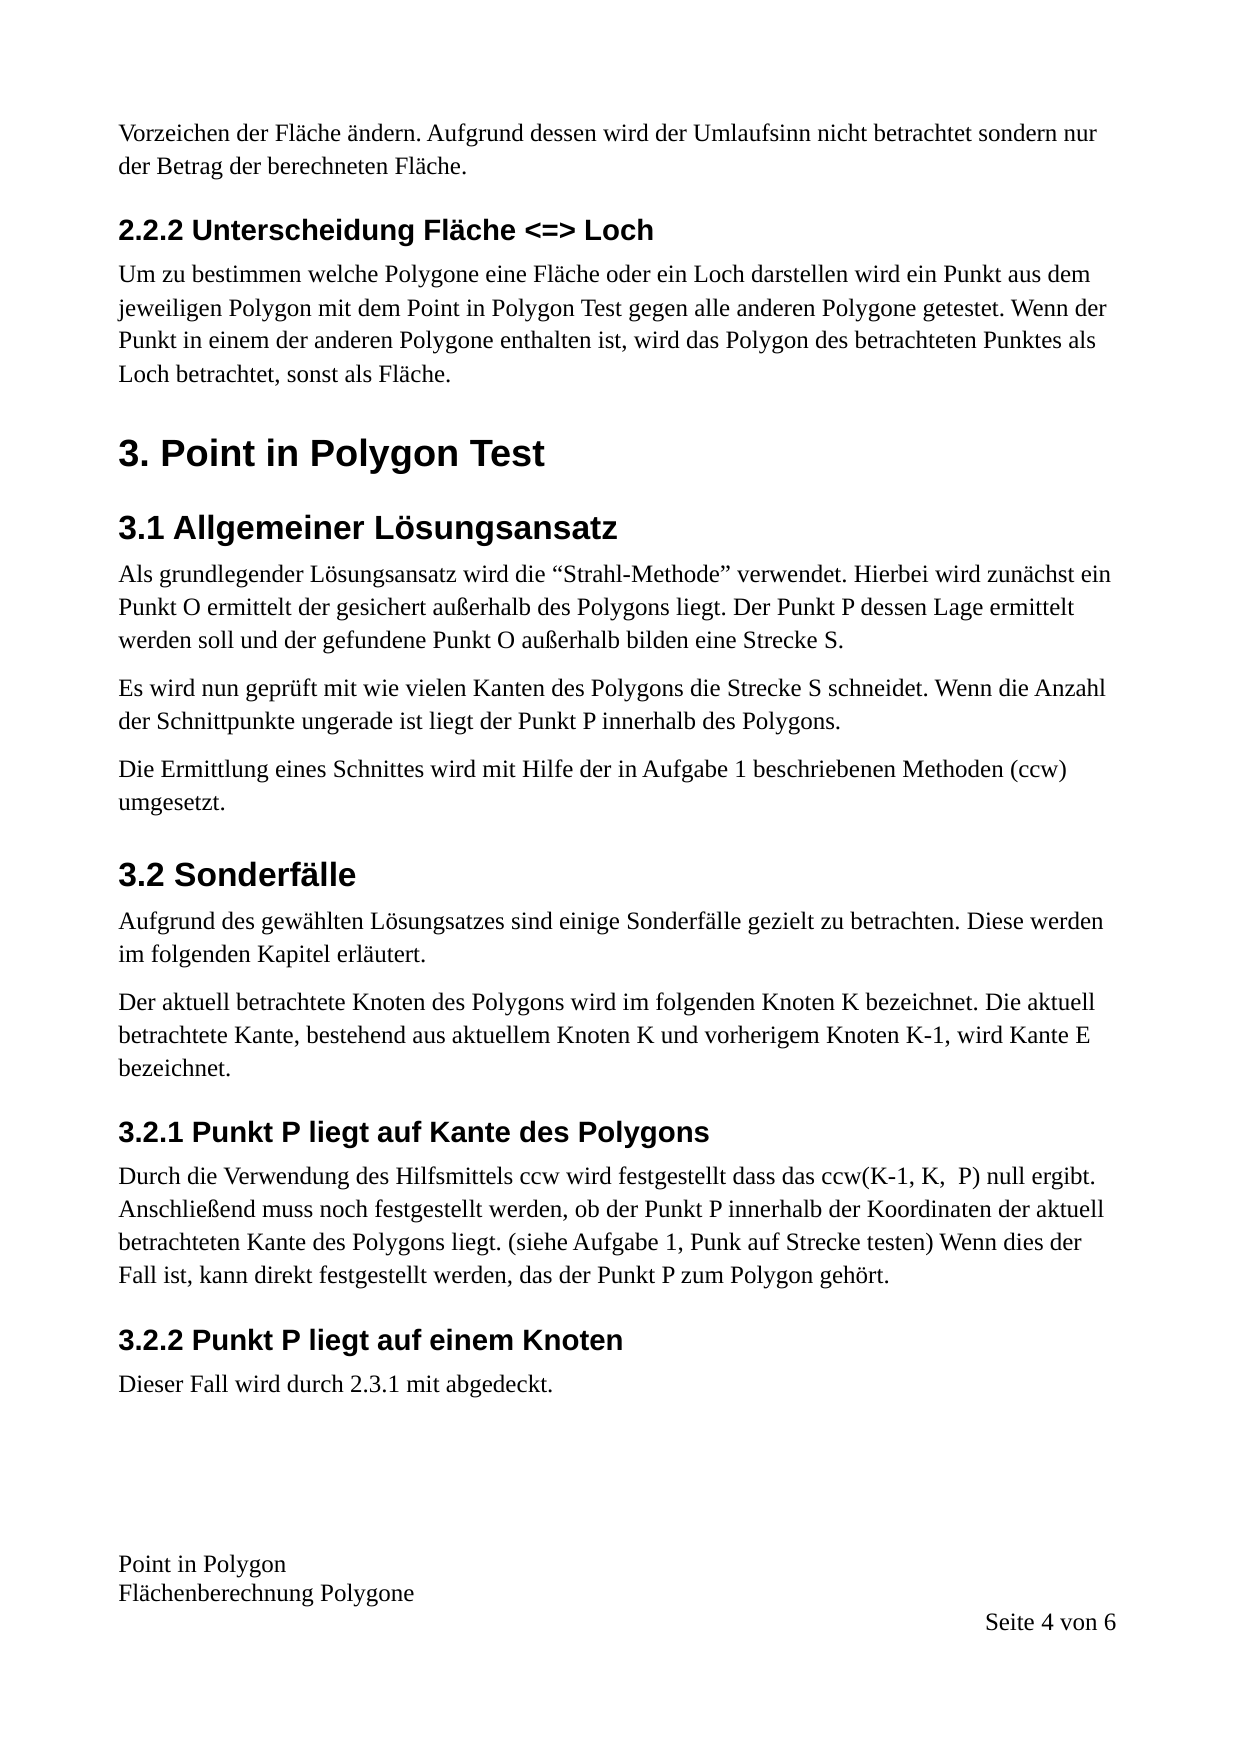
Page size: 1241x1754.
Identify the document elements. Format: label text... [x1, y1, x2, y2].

subtitle 3.1 Allgemeiner Lösungsansatz [118, 508, 1122, 547]
subtitle 3.2 Sonderfälle [118, 855, 1122, 894]
text Vorzeichen der Fläche ändern. Aufgrund dessen wird der Umlaufsinn nicht betrachtet sondern nur der Betrag der berechneten Fläche. [118, 118, 1122, 180]
subtitle 2.2.2 Unterscheidung Fläche <=> Loch [118, 213, 1122, 247]
text Es wird nun geprüft mit wie vielen Kanten des Polygons die Strecke S schneidet. Wenn die Anzahl der Schnittpunkte ungerade ist liegt der Punkt P innerhalb des Polygons. [118, 673, 1122, 735]
text Der aktuell betrachtete Knoten des Polygons wird im folgenden Knoten K bezeichnet. Die aktuell betrachtete Kante, bestehend aus aktuellem Knoten K und vorherigem Knoten K-1, wird Kante E bezeichnet. [118, 987, 1122, 1082]
text Die Ermittlung eines Schnittes wird mit Hilfe der in Aufgabe 1 beschriebenen Methoden (ccw) umgesetzt. [118, 754, 1122, 815]
text Um zu bestimmen welche Polygone eine Fläche oder ein Loch darstellen wird ein Punkt aus dem jeweiligen Polygon mit dem Point in Polygon Test gegen alle anderen Polygone getestet. Wenn der Punkt in einem der anderen Polygone enthalten ist, wird das Polygon des betrachteten Punktes als Loch betrachtet, sonst als Fläche. [118, 259, 1122, 387]
text Durch die Verwendung des Hilfsmittels ccw wird festgestellt dass das ccw(K-1, K, P) null ergibt. Anschließend muss noch festgestellt werden, ob der Punkt P innerhalb der Koordinaten der aktuell betrachteten Kante des Polygons liegt. (siehe Aufgabe 1, Punk auf Strecke testen) Wenn dies der Fall ist, kann direkt festgestellt werden, das der Punkt P zum Polygon gehört. [118, 1161, 1122, 1289]
text Dieser Fall wird durch 2.3.1 mit abgedeckt. [118, 1369, 1122, 1398]
text Als grundlegender Lösungsansatz wird die “Strahl-Methode” verwendet. Hierbei wird zunächst ein Punkt O ermittelt der gesichert außerhalb des Polygons liegt. Der Punkt P dessen Lage ermittelt werden soll und der gefundene Punkt O außerhalb bilden eine Strecke S. [118, 559, 1122, 654]
text Aufgrund des gewählten Lösungsatzes sind einige Sonderfälle gezielt zu betrachten. Diese werden im folgenden Kapitel erläutert. [118, 906, 1122, 968]
subtitle 3.2.1 Punkt P liegt auf Kante des Polygons [118, 1115, 1122, 1149]
subtitle 3.2.2 Punkt P liegt auf einem Knoten [118, 1323, 1122, 1356]
subtitle 3. Point in Polygon Test [118, 431, 1122, 475]
